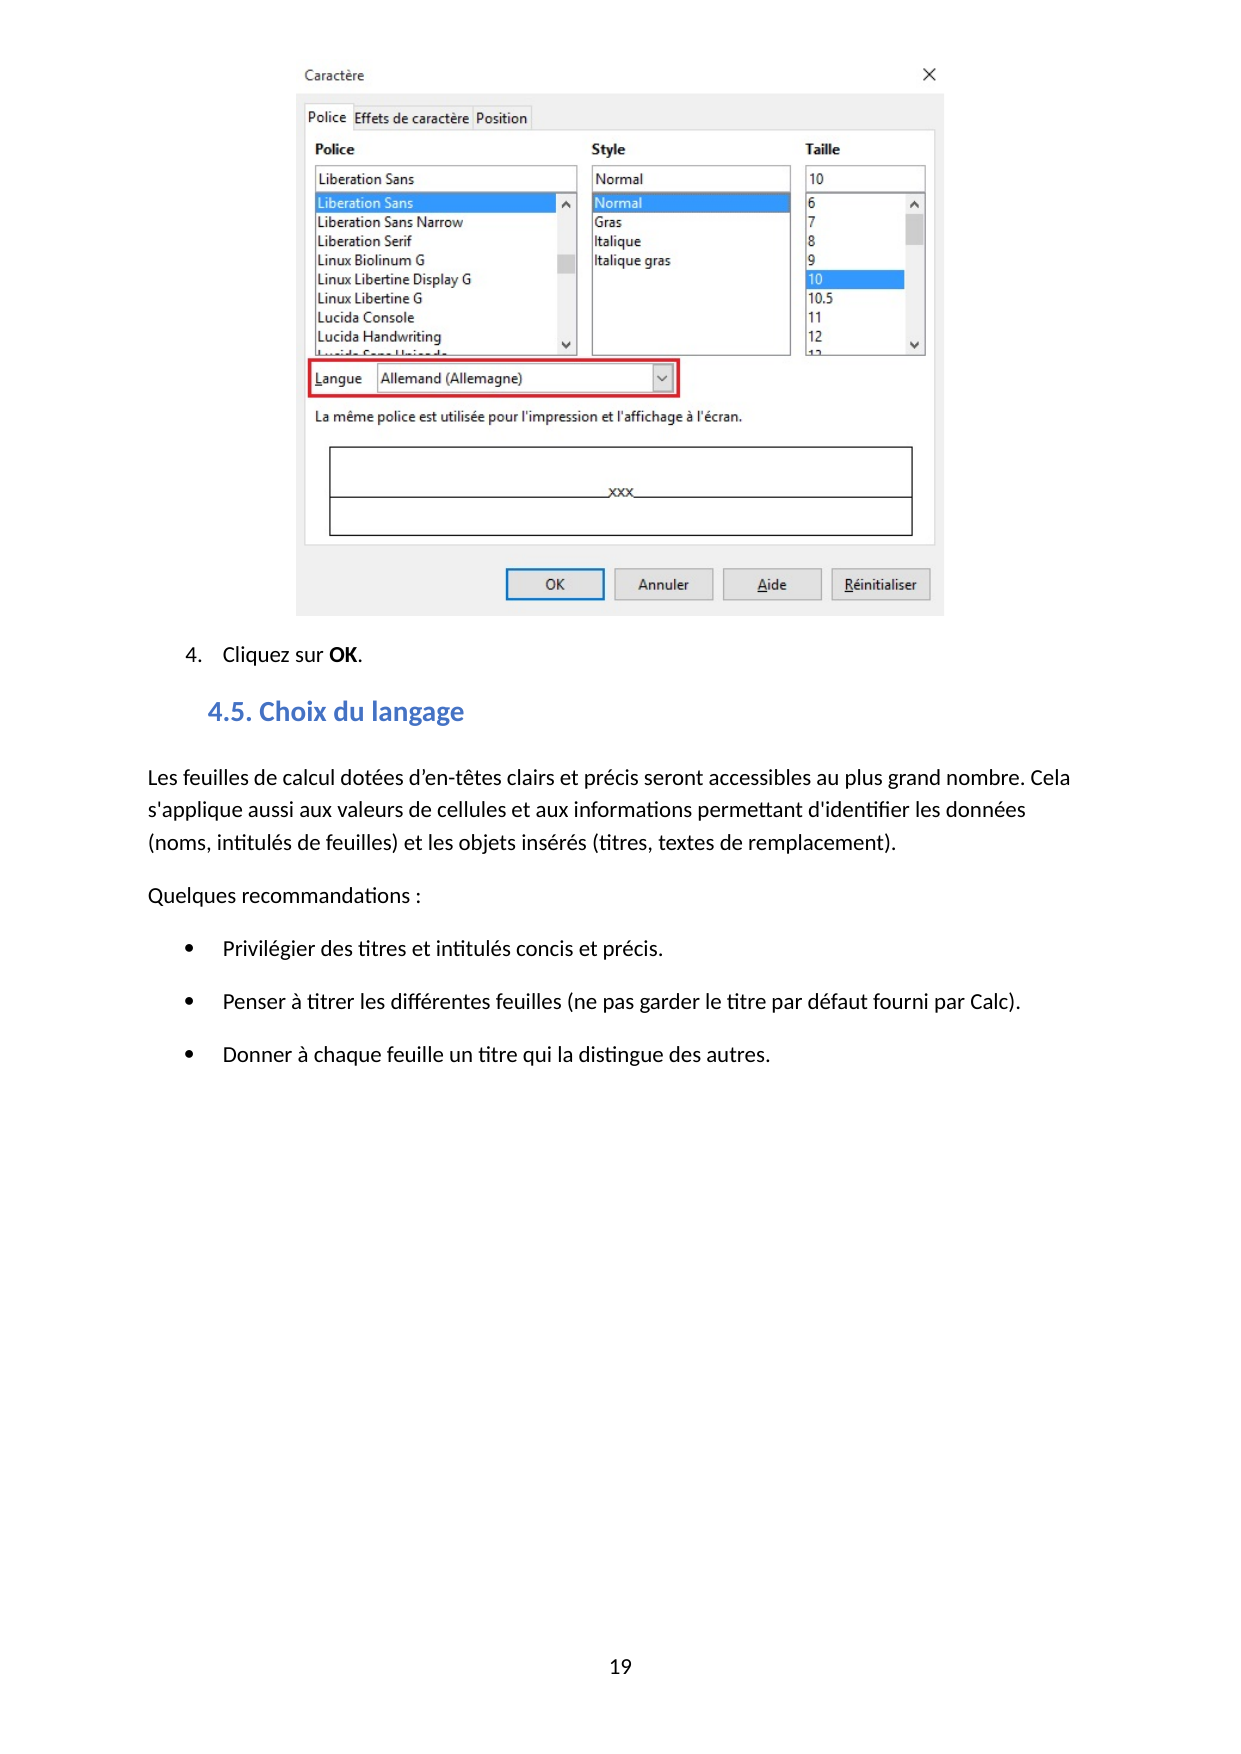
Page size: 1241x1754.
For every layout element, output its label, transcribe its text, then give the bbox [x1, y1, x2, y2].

list Privilégier des titres et intitulés concis et précis. [185, 934, 1093, 962]
text Les feuilles de calcul dotées d’en-têtes clairs et précis seront accessibles au plus grand nombre. Cela s'applique aussi aux valeurs de cellules et aux informations permettant d'identifier les données (noms, intitulés de feuilles) et les objets insérés (titres, textes de remplacement). [148, 763, 1093, 856]
text Quelques recommandations : [148, 881, 1093, 909]
picture [296, 59, 945, 616]
list Donner à chaque feuille un titre qui la distingue des autres. [185, 1040, 1093, 1068]
subtitle 4.5. Choix du langage [148, 693, 1093, 729]
list Cliquez sur OK. [185, 640, 1093, 668]
list Penser à titrer les différentes feuilles (ne pas garder le titre par défaut fourni par Calc). [185, 987, 1093, 1015]
